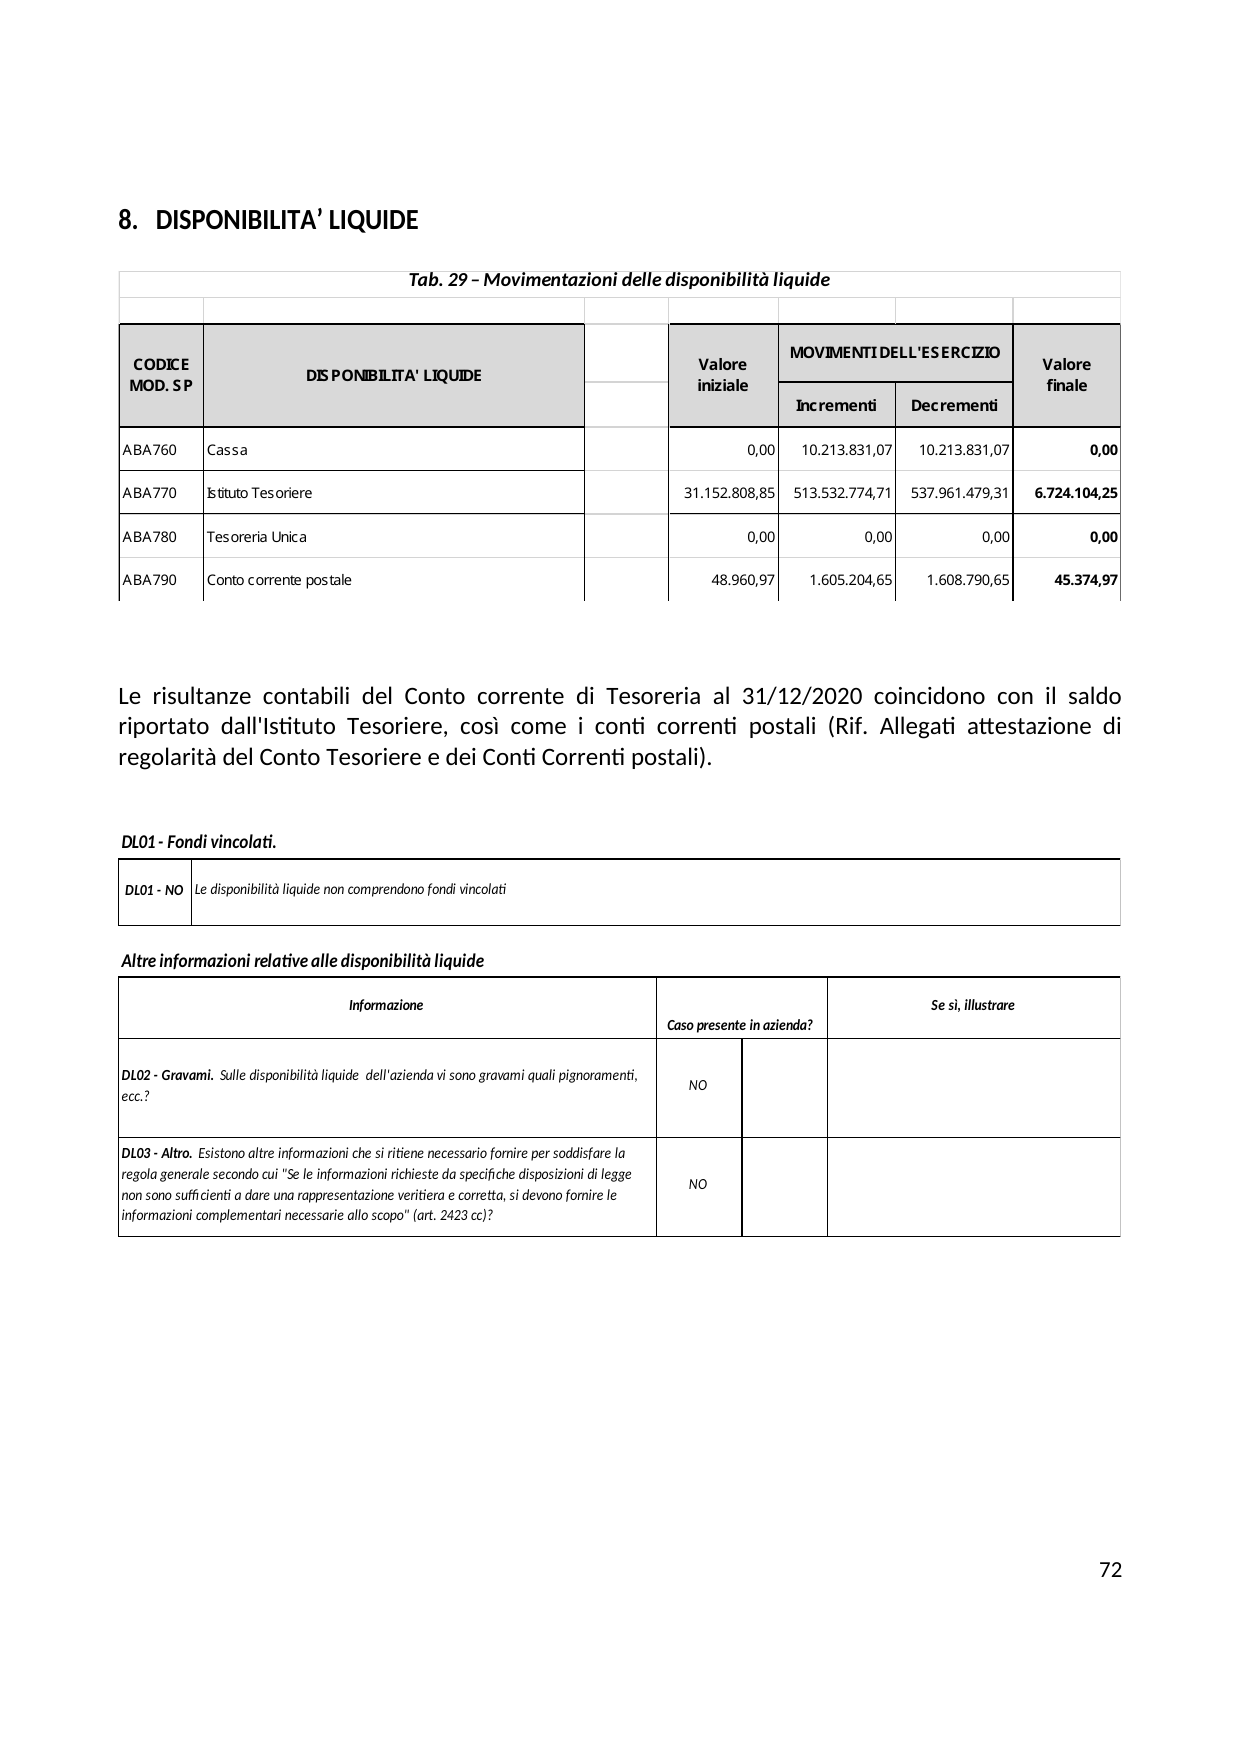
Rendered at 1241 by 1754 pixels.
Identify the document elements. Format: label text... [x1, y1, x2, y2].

text Le risultanze contabili del Conto corrente di Tesoreria al 31/12/2020 coincidono con il saldo riportato dall'Istituto Tesoriere, così come i conti correnti postali (Rif. Allegati attestazione di regolarità del Conto Tesoriere e dei Conti Correnti postali). [118, 680, 1122, 772]
list DISPONIBILITA’ LIQUIDE [118, 206, 1122, 235]
